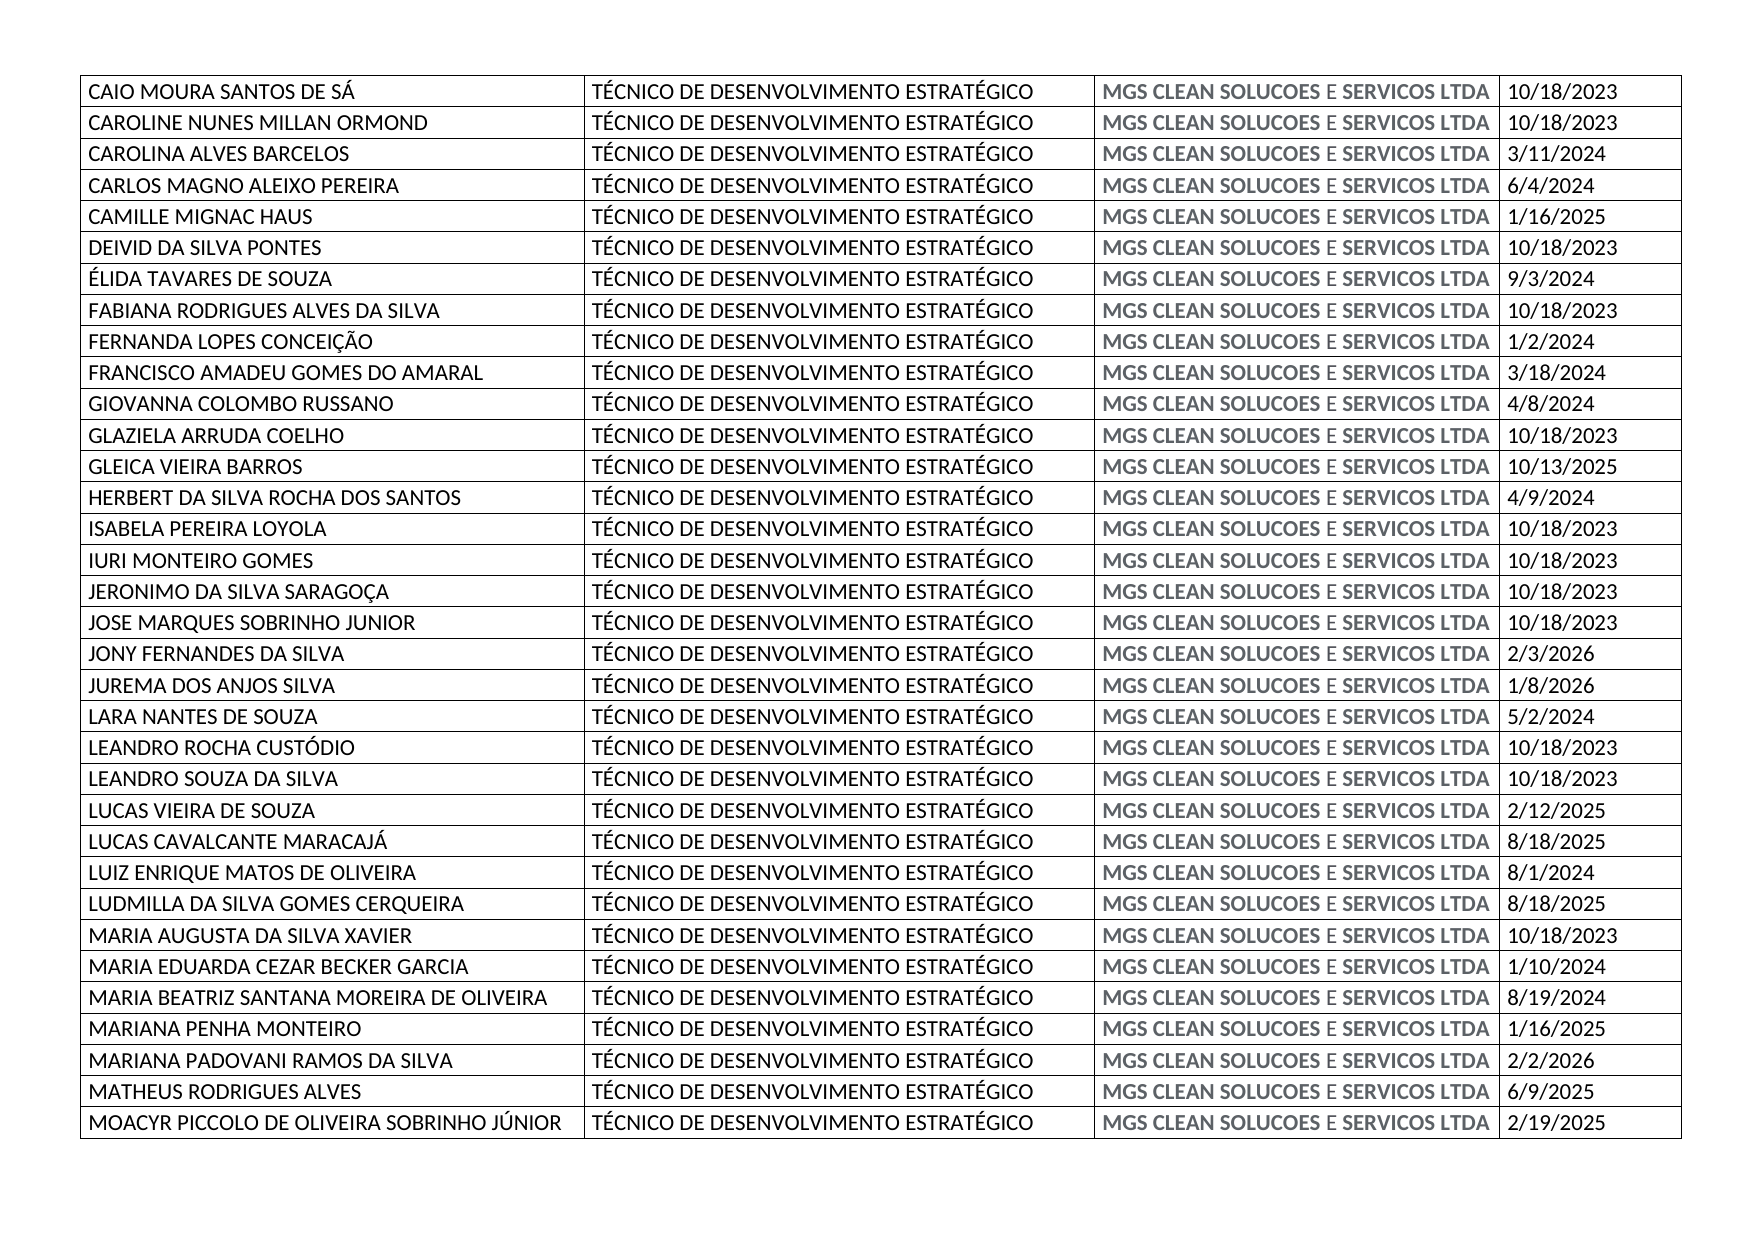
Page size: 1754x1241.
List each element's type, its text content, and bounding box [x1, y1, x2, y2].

table_cell TÉCNICO DE DESENVOLVIMENTO ESTRATÉGICO [585, 232, 1094, 262]
table_cell GLEICA VIEIRA BARROS [81, 451, 584, 481]
table_cell 8/18/2025 [1500, 826, 1681, 856]
table_cell TÉCNICO DE DESENVOLVIMENTO ESTRATÉGICO [585, 889, 1094, 919]
table_cell TÉCNICO DE DESENVOLVIMENTO ESTRATÉGICO [585, 420, 1094, 450]
table_cell TÉCNICO DE DESENVOLVIMENTO ESTRATÉGICO [585, 826, 1094, 856]
table_cell MGS CLEAN SOLUCOES E SERVICOS LTDA [1095, 639, 1499, 669]
table_cell MGS CLEAN SOLUCOES E SERVICOS LTDA [1095, 920, 1499, 950]
table_cell 9/3/2024 [1500, 264, 1681, 294]
table_cell 2/12/2025 [1500, 795, 1681, 825]
table_cell MGS CLEAN SOLUCOES E SERVICOS LTDA [1095, 201, 1499, 231]
table_cell 1/16/2025 [1500, 201, 1681, 231]
table_cell ÉLIDA TAVARES DE SOUZA [81, 264, 584, 294]
table_cell MATHEUS RODRIGUES ALVES [81, 1076, 584, 1106]
table_cell MGS CLEAN SOLUCOES E SERVICOS LTDA [1095, 764, 1499, 794]
table_cell TÉCNICO DE DESENVOLVIMENTO ESTRATÉGICO [585, 764, 1094, 794]
table_cell 8/18/2025 [1500, 889, 1681, 919]
table_cell 10/18/2023 [1500, 607, 1681, 637]
table_cell JERONIMO DA SILVA SARAGOÇA [81, 576, 584, 606]
table_cell TÉCNICO DE DESENVOLVIMENTO ESTRATÉGICO [585, 607, 1094, 637]
table_cell 10/18/2023 [1500, 576, 1681, 606]
table_cell MARIANA PENHA MONTEIRO [81, 1014, 584, 1044]
table_cell LUDMILLA DA SILVA GOMES CERQUEIRA [81, 889, 584, 919]
table_cell MGS CLEAN SOLUCOES E SERVICOS LTDA [1095, 670, 1499, 700]
table_cell TÉCNICO DE DESENVOLVIMENTO ESTRATÉGICO [585, 107, 1094, 137]
table_cell FRANCISCO AMADEU GOMES DO AMARAL [81, 357, 584, 387]
table_cell IURI MONTEIRO GOMES [81, 545, 584, 575]
table_cell DEIVID DA SILVA PONTES [81, 232, 584, 262]
table_cell MGS CLEAN SOLUCOES E SERVICOS LTDA [1095, 701, 1499, 731]
table_cell 10/18/2023 [1500, 76, 1681, 106]
table_cell TÉCNICO DE DESENVOLVIMENTO ESTRATÉGICO [585, 951, 1094, 981]
table_cell TÉCNICO DE DESENVOLVIMENTO ESTRATÉGICO [585, 1014, 1094, 1044]
table_cell TÉCNICO DE DESENVOLVIMENTO ESTRATÉGICO [585, 170, 1094, 200]
table_cell GIOVANNA COLOMBO RUSSANO [81, 389, 584, 419]
table_cell TÉCNICO DE DESENVOLVIMENTO ESTRATÉGICO [585, 857, 1094, 887]
table_cell TÉCNICO DE DESENVOLVIMENTO ESTRATÉGICO [585, 139, 1094, 169]
table_cell 3/18/2024 [1500, 357, 1681, 387]
table_cell MGS CLEAN SOLUCOES E SERVICOS LTDA [1095, 795, 1499, 825]
table_cell TÉCNICO DE DESENVOLVIMENTO ESTRATÉGICO [585, 357, 1094, 387]
table_cell MGS CLEAN SOLUCOES E SERVICOS LTDA [1095, 826, 1499, 856]
table_cell MGS CLEAN SOLUCOES E SERVICOS LTDA [1095, 951, 1499, 981]
table_cell 10/18/2023 [1500, 764, 1681, 794]
table_cell TÉCNICO DE DESENVOLVIMENTO ESTRATÉGICO [585, 732, 1094, 762]
table_cell FABIANA RODRIGUES ALVES DA SILVA [81, 295, 584, 325]
table_cell TÉCNICO DE DESENVOLVIMENTO ESTRATÉGICO [585, 670, 1094, 700]
table_cell MGS CLEAN SOLUCOES E SERVICOS LTDA [1095, 576, 1499, 606]
table_cell TÉCNICO DE DESENVOLVIMENTO ESTRATÉGICO [585, 514, 1094, 544]
table_cell LEANDRO SOUZA DA SILVA [81, 764, 584, 794]
table_cell 10/18/2023 [1500, 232, 1681, 262]
table_cell MGS CLEAN SOLUCOES E SERVICOS LTDA [1095, 389, 1499, 419]
table_cell MGS CLEAN SOLUCOES E SERVICOS LTDA [1095, 514, 1499, 544]
table_cell 1/8/2026 [1500, 670, 1681, 700]
table_cell TÉCNICO DE DESENVOLVIMENTO ESTRATÉGICO [585, 920, 1094, 950]
table_cell JUREMA DOS ANJOS SILVA [81, 670, 584, 700]
table_cell MGS CLEAN SOLUCOES E SERVICOS LTDA [1095, 1045, 1499, 1075]
table_cell MGS CLEAN SOLUCOES E SERVICOS LTDA [1095, 76, 1499, 106]
table_cell LARA NANTES DE SOUZA [81, 701, 584, 731]
table_cell TÉCNICO DE DESENVOLVIMENTO ESTRATÉGICO [585, 264, 1094, 294]
table_cell TÉCNICO DE DESENVOLVIMENTO ESTRATÉGICO [585, 326, 1094, 356]
table_cell MARIA BEATRIZ SANTANA MOREIRA DE OLIVEIRA [81, 982, 584, 1012]
table_cell ISABELA PEREIRA LOYOLA [81, 514, 584, 544]
table_cell MGS CLEAN SOLUCOES E SERVICOS LTDA [1095, 857, 1499, 887]
table_cell MGS CLEAN SOLUCOES E SERVICOS LTDA [1095, 1076, 1499, 1106]
table_cell TÉCNICO DE DESENVOLVIMENTO ESTRATÉGICO [585, 576, 1094, 606]
table_cell 1/16/2025 [1500, 1014, 1681, 1044]
table_cell 10/18/2023 [1500, 732, 1681, 762]
table_cell TÉCNICO DE DESENVOLVIMENTO ESTRATÉGICO [585, 451, 1094, 481]
table_cell MGS CLEAN SOLUCOES E SERVICOS LTDA [1095, 326, 1499, 356]
table_cell TÉCNICO DE DESENVOLVIMENTO ESTRATÉGICO [585, 482, 1094, 512]
table_cell MGS CLEAN SOLUCOES E SERVICOS LTDA [1095, 139, 1499, 169]
table_cell MARIANA PADOVANI RAMOS DA SILVA [81, 1045, 584, 1075]
table_cell MGS CLEAN SOLUCOES E SERVICOS LTDA [1095, 1107, 1499, 1137]
table_cell GLAZIELA ARRUDA COELHO [81, 420, 584, 450]
table_cell MOACYR PICCOLO DE OLIVEIRA SOBRINHO JÚNIOR [81, 1107, 584, 1137]
table_cell TÉCNICO DE DESENVOLVIMENTO ESTRATÉGICO [585, 76, 1094, 106]
table_cell TÉCNICO DE DESENVOLVIMENTO ESTRATÉGICO [585, 1076, 1094, 1106]
table_cell MGS CLEAN SOLUCOES E SERVICOS LTDA [1095, 232, 1499, 262]
table_cell TÉCNICO DE DESENVOLVIMENTO ESTRATÉGICO [585, 1045, 1094, 1075]
table_cell 6/9/2025 [1500, 1076, 1681, 1106]
table_cell TÉCNICO DE DESENVOLVIMENTO ESTRATÉGICO [585, 639, 1094, 669]
table_cell CAROLINA ALVES BARCELOS [81, 139, 584, 169]
table_cell HERBERT DA SILVA ROCHA DOS SANTOS [81, 482, 584, 512]
table_cell MGS CLEAN SOLUCOES E SERVICOS LTDA [1095, 357, 1499, 387]
table_cell 5/2/2024 [1500, 701, 1681, 731]
table_cell JONY FERNANDES DA SILVA [81, 639, 584, 669]
table_cell LUIZ ENRIQUE MATOS DE OLIVEIRA [81, 857, 584, 887]
table_cell TÉCNICO DE DESENVOLVIMENTO ESTRATÉGICO [585, 201, 1094, 231]
table_cell 3/11/2024 [1500, 139, 1681, 169]
table_cell 10/18/2023 [1500, 514, 1681, 544]
table_cell MGS CLEAN SOLUCOES E SERVICOS LTDA [1095, 545, 1499, 575]
table_cell MGS CLEAN SOLUCOES E SERVICOS LTDA [1095, 1014, 1499, 1044]
table_cell 4/8/2024 [1500, 389, 1681, 419]
table_cell TÉCNICO DE DESENVOLVIMENTO ESTRATÉGICO [585, 795, 1094, 825]
table_cell MGS CLEAN SOLUCOES E SERVICOS LTDA [1095, 451, 1499, 481]
table_cell MGS CLEAN SOLUCOES E SERVICOS LTDA [1095, 607, 1499, 637]
table_cell 8/19/2024 [1500, 982, 1681, 1012]
table_cell CAROLINE NUNES MILLAN ORMOND [81, 107, 584, 137]
table_cell TÉCNICO DE DESENVOLVIMENTO ESTRATÉGICO [585, 1107, 1094, 1137]
table_cell LUCAS VIEIRA DE SOUZA [81, 795, 584, 825]
table_cell MGS CLEAN SOLUCOES E SERVICOS LTDA [1095, 295, 1499, 325]
table_cell MGS CLEAN SOLUCOES E SERVICOS LTDA [1095, 170, 1499, 200]
table_cell TÉCNICO DE DESENVOLVIMENTO ESTRATÉGICO [585, 701, 1094, 731]
table_cell LUCAS CAVALCANTE MARACAJÁ [81, 826, 584, 856]
table_cell MGS CLEAN SOLUCOES E SERVICOS LTDA [1095, 732, 1499, 762]
table_cell TÉCNICO DE DESENVOLVIMENTO ESTRATÉGICO [585, 389, 1094, 419]
table_cell 1/2/2024 [1500, 326, 1681, 356]
table_cell 1/10/2024 [1500, 951, 1681, 981]
table_cell 10/18/2023 [1500, 107, 1681, 137]
table_cell MGS CLEAN SOLUCOES E SERVICOS LTDA [1095, 107, 1499, 137]
table_cell 10/13/2025 [1500, 451, 1681, 481]
table_cell 2/2/2026 [1500, 1045, 1681, 1075]
table_cell CARLOS MAGNO ALEIXO PEREIRA [81, 170, 584, 200]
table_cell FERNANDA LOPES CONCEIÇÃO [81, 326, 584, 356]
table_cell MGS CLEAN SOLUCOES E SERVICOS LTDA [1095, 889, 1499, 919]
table_cell LEANDRO ROCHA CUSTÓDIO [81, 732, 584, 762]
table_cell CAMILLE MIGNAC HAUS [81, 201, 584, 231]
table_cell MGS CLEAN SOLUCOES E SERVICOS LTDA [1095, 482, 1499, 512]
table_cell 10/18/2023 [1500, 420, 1681, 450]
table_cell TÉCNICO DE DESENVOLVIMENTO ESTRATÉGICO [585, 295, 1094, 325]
table_cell JOSE MARQUES SOBRINHO JUNIOR [81, 607, 584, 637]
table_cell 4/9/2024 [1500, 482, 1681, 512]
table_cell MGS CLEAN SOLUCOES E SERVICOS LTDA [1095, 420, 1499, 450]
table_cell MARIA EDUARDA CEZAR BECKER GARCIA [81, 951, 584, 981]
table_cell 10/18/2023 [1500, 920, 1681, 950]
table_cell MGS CLEAN SOLUCOES E SERVICOS LTDA [1095, 264, 1499, 294]
table_cell CAIO MOURA SANTOS DE SÁ [81, 76, 584, 106]
table_cell TÉCNICO DE DESENVOLVIMENTO ESTRATÉGICO [585, 982, 1094, 1012]
table_cell 6/4/2024 [1500, 170, 1681, 200]
table_cell 8/1/2024 [1500, 857, 1681, 887]
table_cell TÉCNICO DE DESENVOLVIMENTO ESTRATÉGICO [585, 545, 1094, 575]
table_cell MGS CLEAN SOLUCOES E SERVICOS LTDA [1095, 982, 1499, 1012]
table_cell MARIA AUGUSTA DA SILVA XAVIER [81, 920, 584, 950]
table_cell 2/3/2026 [1500, 639, 1681, 669]
table_cell 10/18/2023 [1500, 295, 1681, 325]
table_cell 2/19/2025 [1500, 1107, 1681, 1137]
table_cell 10/18/2023 [1500, 545, 1681, 575]
